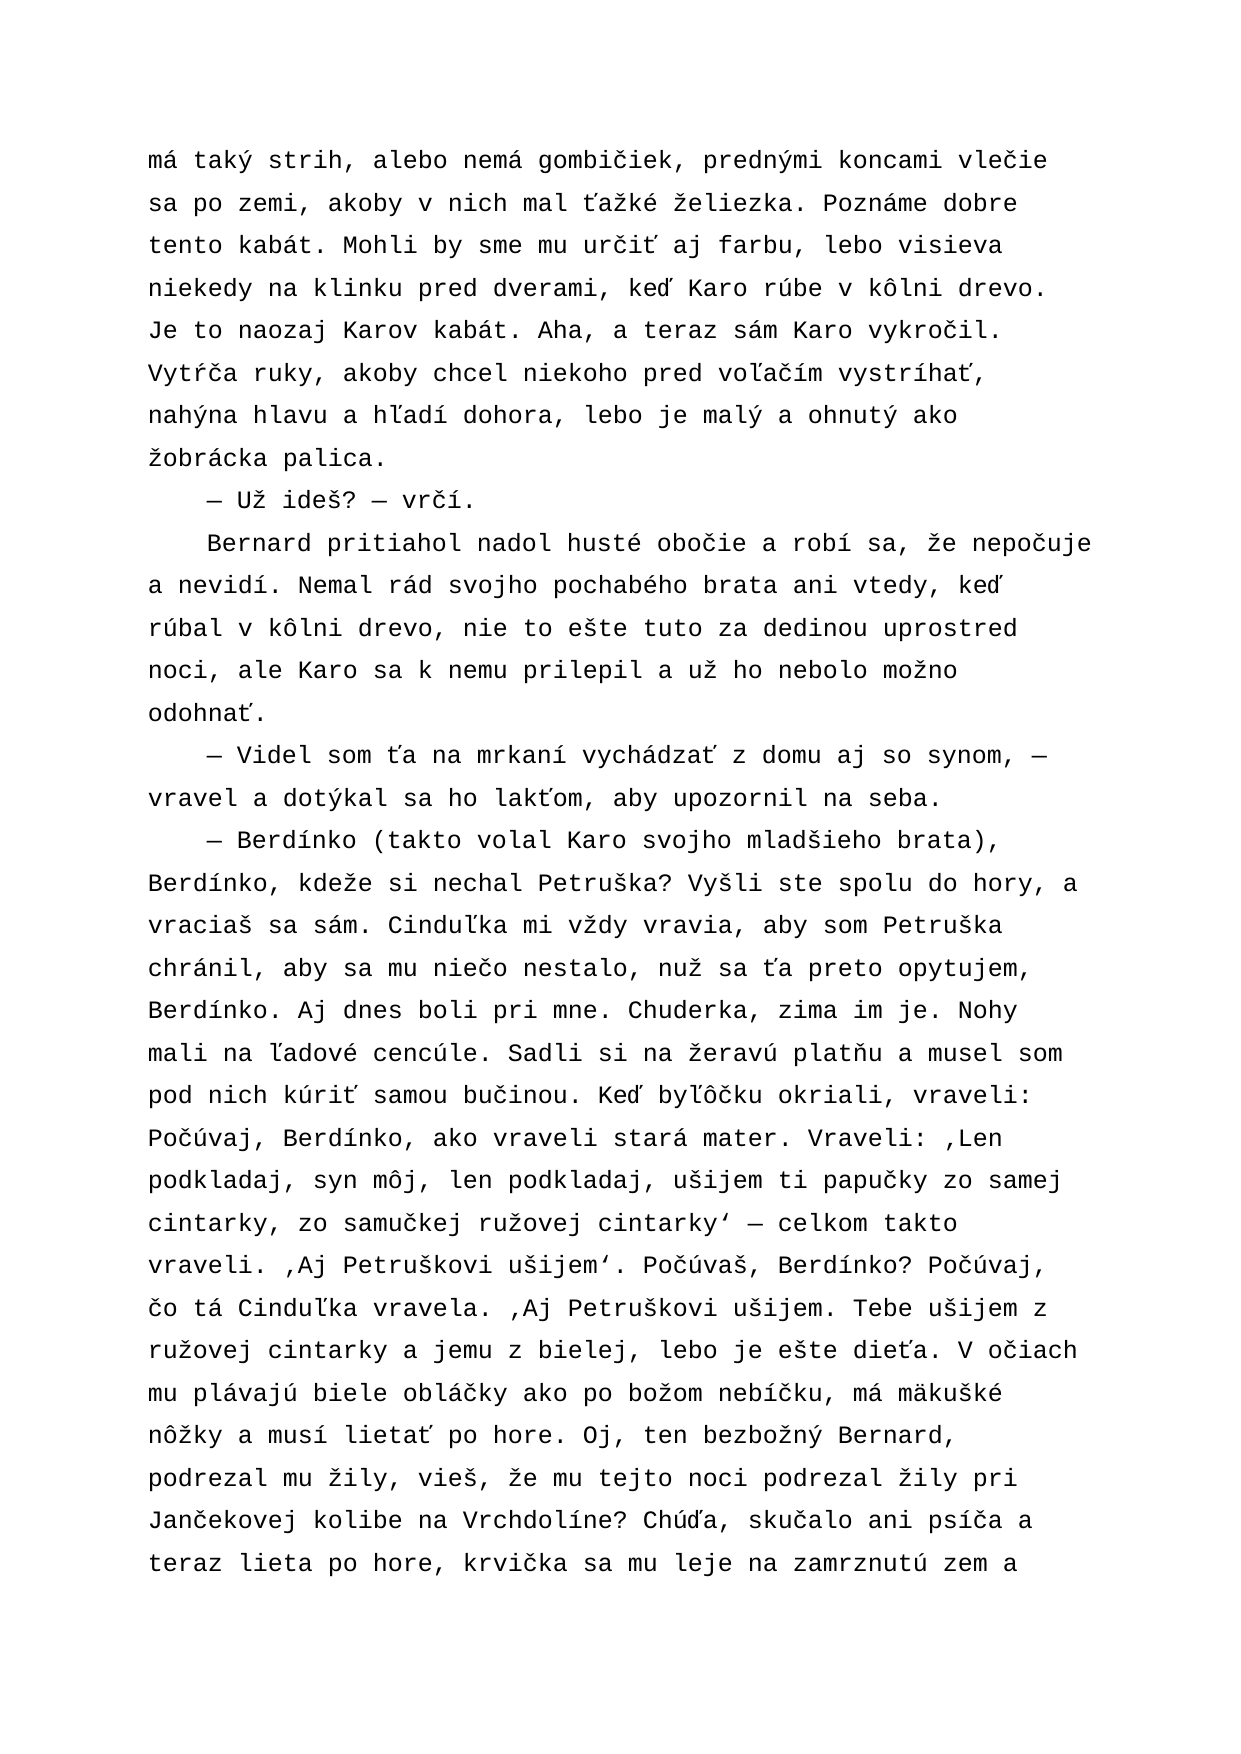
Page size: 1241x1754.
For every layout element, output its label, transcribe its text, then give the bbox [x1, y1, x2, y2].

text — Berdínko (takto volal Karo svojho mladšieho brata), Berdínko, kdeže si nechal Petruška? Vyšli ste spolu do hory, a vraciaš sa sám. Cinduľka mi vždy vravia, aby som Petruška chránil, aby sa mu niečo nestalo, nuž sa ťa preto opytujem, Berdínko. Aj dnes boli pri mne. Chuderka, zima im je. Nohy mali na ľadové cencúle. Sadli si na žeravú platňu a musel som pod nich kúriť samou bučinou. Keď byľôčku okriali, vraveli: Počúvaj, Berdínko, ako vraveli stará mater. Vraveli: ‚Len podkladaj, syn môj, len podkladaj, ušijem ti papučky zo samej cintarky, zo samučkej ružovej cintarky‘ — celkom takto vraveli. ‚Aj Petruškovi ušijem‘. Počúvaš, Berdínko? Počúvaj, čo tá Cinduľka vravela. ‚Aj Petruškovi ušijem. Tebe ušijem z ružovej cintarky a jemu z bielej, lebo je ešte dieťa. V očiach mu plávajú biele obláčky ako po božom nebíčku, má mäkušké nôžky a musí lietať po hore. Oj, ten bezbožný Bernard, podrezal mu žily, vieš, že mu tejto noci podrezal žily pri Jančekovej kolibe na Vrchdolíne? Chúďa, skučalo ani psíča a teraz lieta po hore, krvička sa mu leje na zamrznutú zem a [148, 828, 1092, 1578]
text má taký strih, alebo nemá gombičiek, prednými koncami vlečie sa po zemi, akoby v nich mal ťažké želiezka. Poznáme dobre tento kabát. Mohli by sme mu určiť aj farbu, lebo visieva niekedy na klinku pred dverami, keď Karo rúbe v kôlni drevo. Je to naozaj Karov kabát. Aha, a teraz sám Karo vykročil. Vytŕča ruky, akoby chcel niekoho pred voľačím vystríhať, nahýna hlavu a hľadí dohora, lebo je malý a ohnutý ako žobrácka palica. [148, 148, 1092, 473]
text — Už ideš? — vrčí. [148, 488, 1092, 516]
text — Videl som ťa na mrkaní vychádzať z domu aj so synom, — vravel a dotýkal sa ho lakťom, aby upozornil na seba. [148, 743, 1092, 813]
text Bernard pritiahol nadol husté obočie a robí sa, že nepočuje a nevidí. Nemal rád svojho pochabého brata ani vtedy, keď rúbal v kôlni drevo, nie to ešte tuto za dedinou uprostred noci, ale Karo sa k nemu prilepil a už ho nebolo možno odohnať. [148, 530, 1092, 728]
